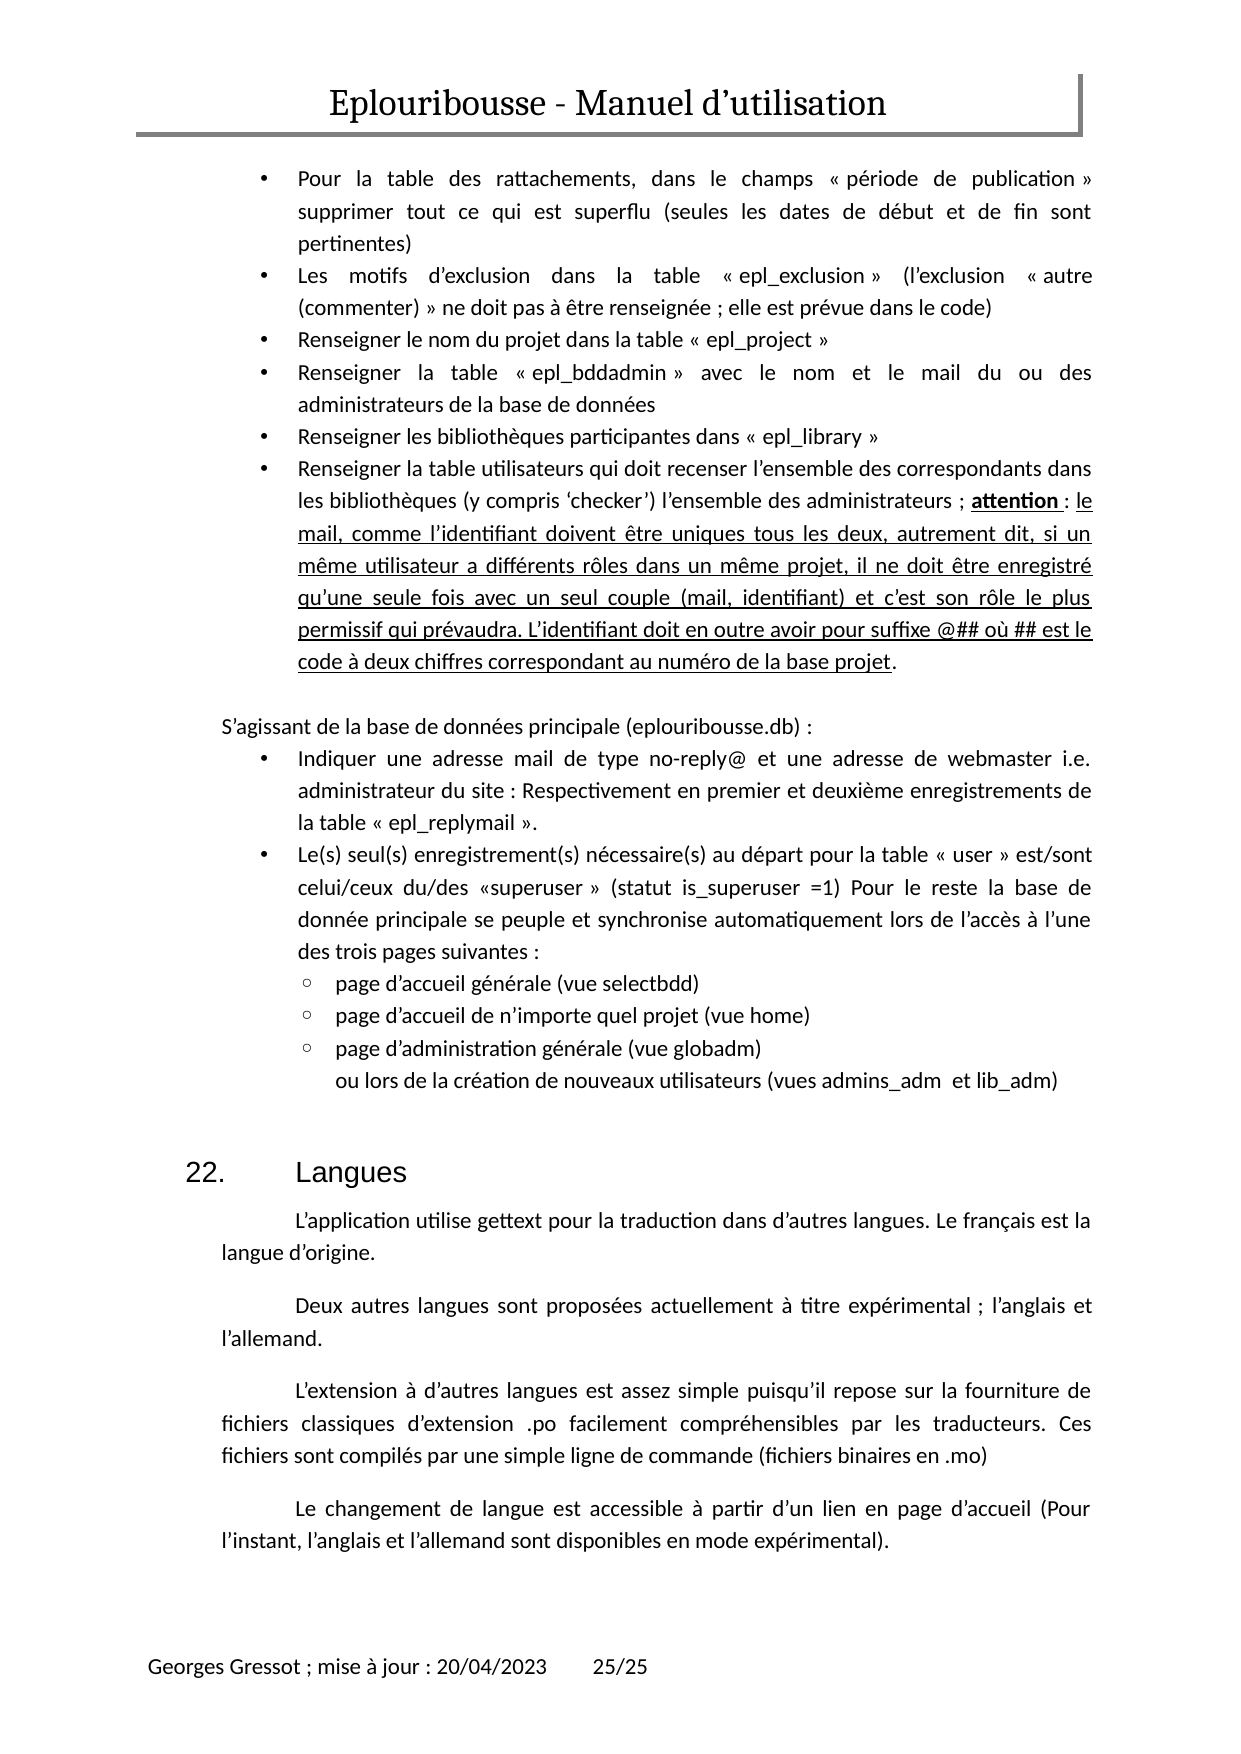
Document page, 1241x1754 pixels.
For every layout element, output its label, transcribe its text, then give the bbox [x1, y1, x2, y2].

list page d’accueil de n’importe quel projet (vue home) [298, 1001, 1093, 1029]
list page d’administration générale (vue globadm) [298, 1034, 1093, 1062]
text L’extension à d’autres langues est assez simple puisqu’il repose sur la fourniture de fichiers classiques d’extension .po facilement compréhensibles par les traducteurs. Ces fichiers sont compilés par une simple ligne de commande (fichiers binaires en .mo) [221, 1377, 1093, 1469]
list Indiquer une adresse mail de type no-reply@ et une adresse de webmaster i.e. administrateur du site : Respectivement en premier et deuxième enregistrements de la table « epl_replymail ». [260, 744, 1093, 836]
subtitle Langues [185, 1155, 1093, 1189]
list Renseigner les bibliothèques participantes dans « epl_library » [260, 422, 1093, 450]
list Pour la table des rattachements, dans le champs « période de publication » supprimer tout ce qui est superflu (seules les dates de début et de fin sont pertinentes) [260, 164, 1093, 257]
list Renseigner la table « epl_bddadmin » avec le nom et le mail du ou des administrateurs de la base de données [260, 358, 1093, 418]
list Les motifs d’exclusion dans la table « epl_exclusion » (l’exclusion « autre (commenter) » ne doit pas à être renseignée ; elle est prévue dans le code) [260, 261, 1093, 321]
text L’application utilise gettext pour la traduction dans d’autres langues. Le français est la langue d’origine. [221, 1206, 1093, 1266]
list page d’accueil générale (vue selectbdd) [298, 969, 1093, 997]
text Deux autres langues sont proposées actuellement à titre expérimental ; l’anglais et l’allemand. [221, 1291, 1093, 1352]
list Renseigner la table utilisateurs qui doit recenser l’ensemble des correspondants dans les bibliothèques (y compris ‘checker’) l’ensemble des administrateurs ; attention : le mail, comme l’identifiant doivent être uniques tous les deux, autrement dit, si un même utilisateur a différents rôles dans un même projet, il ne doit être enregistré qu’une seule fois avec un seul couple (mail, identifiant) et c’est son rôle le plus permissif qui prévaudra. L’identifiant doit en outre avoir pour suffixe @## où ## est le code à deux chiffres correspondant au numéro de la base projet. [260, 454, 1093, 675]
list Le(s) seul(s) enregistrement(s) nécessaire(s) au départ pour la table « user » est/sont celui/ceux du/des «superuser » (statut is_superuser =1) Pour le reste la base de donnée principale se peuple et synchronise automatiquement lors de l’accès à l’une des trois pages suivantes : [260, 841, 1093, 965]
list ou lors de la création de nouveaux utilisateurs (vues admins_adm et lib_adm) [298, 1066, 1093, 1094]
list Renseigner le nom du projet dans la table « epl_project » [260, 326, 1093, 353]
text Le changement de langue est accessible à partir d’un lien en page d’accueil (Pour l’instant, l’anglais et l’allemand sont disponibles en mode expérimental). [221, 1494, 1093, 1554]
list S’agissant de la base de données principale (eplouribousse.db) : [221, 712, 1093, 740]
